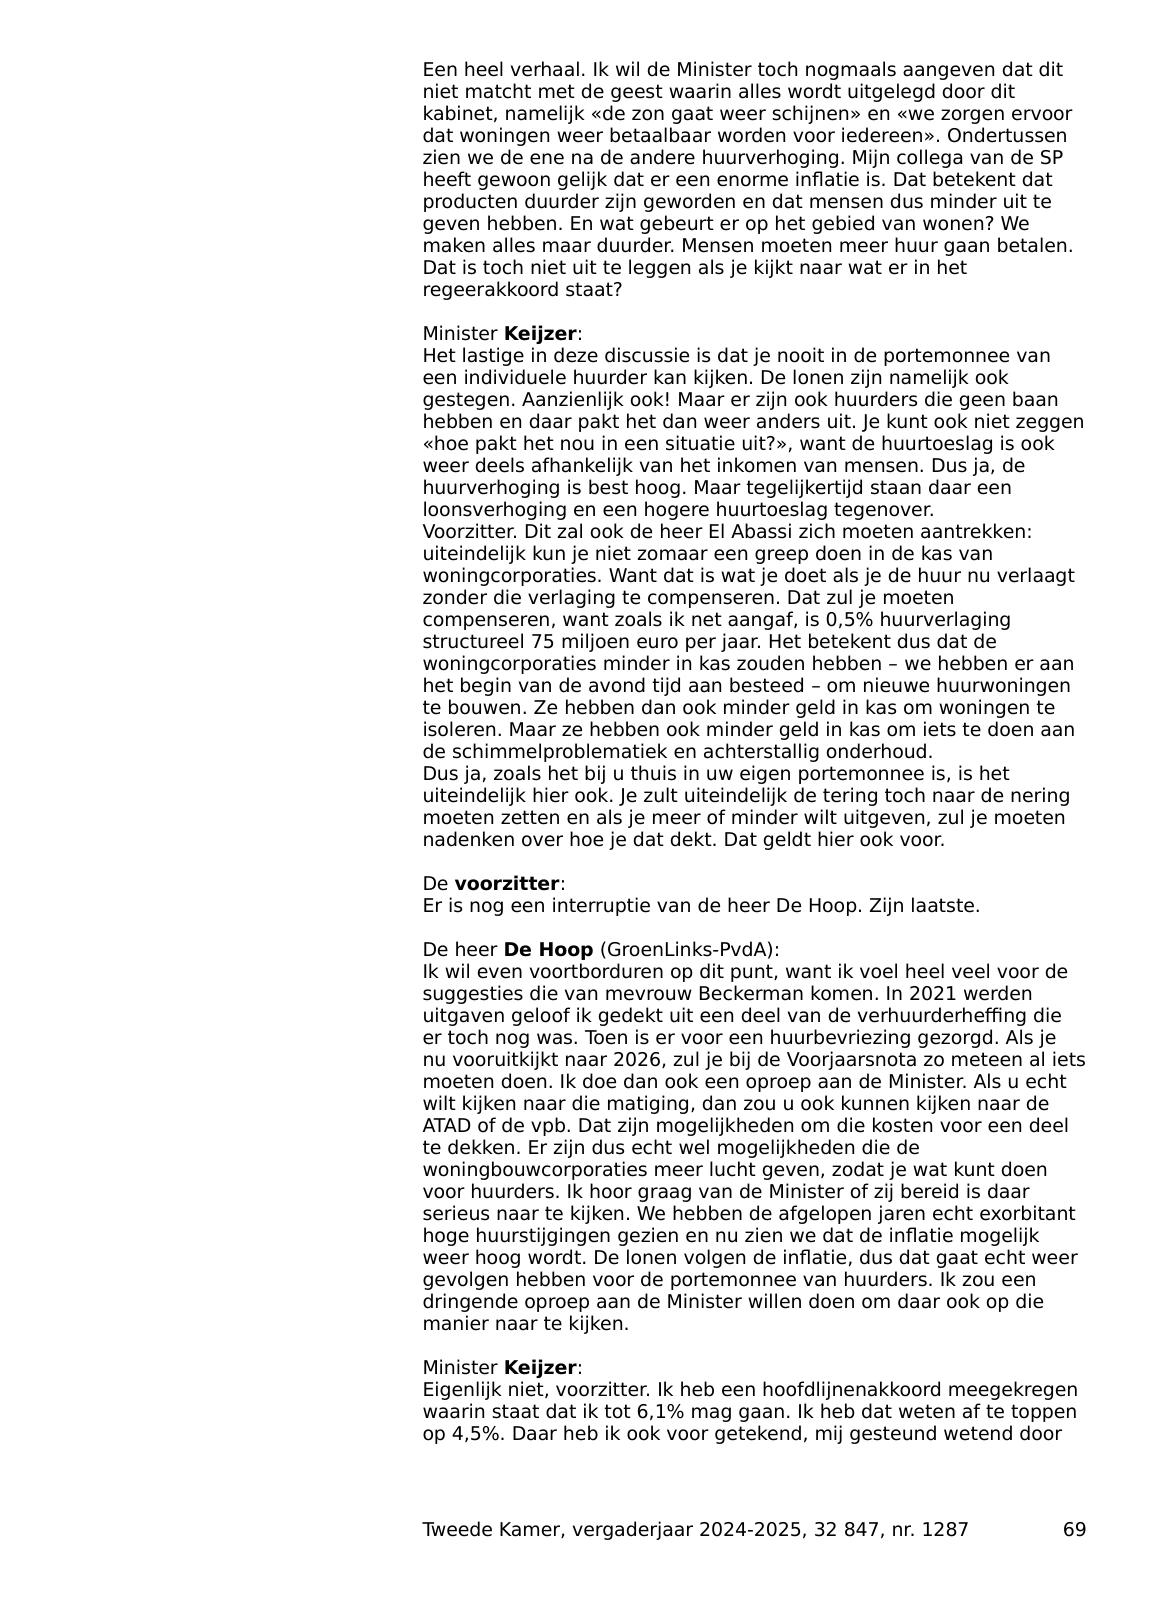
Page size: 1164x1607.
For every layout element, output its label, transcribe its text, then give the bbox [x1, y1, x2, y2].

text De voorzitter: [422, 873, 1087, 895]
text Minister Keijzer: [422, 323, 1087, 345]
text Ik wil even voortborduren op dit punt, want ik voel heel veel voor de suggesties die van mevrouw Beckerman komen. In 2021 werden uitgaven geloof ik gedekt uit een deel van de verhuurderheffing die er toch nog was. Toen is er voor een huurbevriezing gezorgd. Als je nu vooruitkijkt naar 2026, zul je bij de Voorjaarsnota zo meteen al iets moeten doen. Ik doe dan ook een oproep aan de Minister. Als u echt wilt kijken naar die matiging, dan zou u ook kunnen kijken naar de ATAD of de vpb. Dat zijn mogelijkheden om die kosten voor een deel te dekken. Er zijn dus echt wel mogelijkheden die de woningbouwcorporaties meer lucht geven, zodat je wat kunt doen voor huurders. Ik hoor graag van de Minister of zij bereid is daar serieus naar te kijken. We hebben de afgelopen jaren echt exorbitant hoge huurstijgingen gezien en nu zien we dat de inflatie mogelijk weer hoog wordt. De lonen volgen de inflatie, dus dat gaat echt weer gevolgen hebben voor de portemonnee van huurders. Ik zou een dringende oproep aan de Minister willen doen om daar ook op die manier naar te kijken. [422, 961, 1087, 1334]
text Voorzitter. Dit zal ook de heer El Abassi zich moeten aantrekken: uiteindelijk kun je niet zomaar een greep doen in de kas van woningcorporaties. Want dat is wat je doet als je de huur nu verlaagt zonder die verlaging te compenseren. Dat zul je moeten compenseren, want zoals ik net aangaf, is 0,5% huurverlaging structureel 75 miljoen euro per jaar. Het betekent dus dat de woningcorporaties minder in kas zouden hebben – we hebben er aan het begin van de avond tijd aan besteed – om nieuwe huurwoningen te bouwen. Ze hebben dan ook minder geld in kas om woningen te isoleren. Maar ze hebben ook minder geld in kas om iets te doen aan de schimmelproblematiek en achterstallig onderhoud. [422, 521, 1087, 763]
text Een heel verhaal. Ik wil de Minister toch nogmaals aangeven dat dit niet matcht met de geest waarin alles wordt uitgelegd door dit kabinet, namelijk «de zon gaat weer schijnen» en «we zorgen ervoor dat woningen weer betaalbaar worden voor iedereen». Ondertussen zien we de ene na de andere huurverhoging. Mijn collega van de SP heeft gewoon gelijk dat er een enorme inflatie is. Dat betekent dat producten duurder zijn geworden en dat mensen dus minder uit te geven hebben. En wat gebeurt er op het gebied van wonen? We maken alles maar duurder. Mensen moeten meer huur gaan betalen. Dat is toch niet uit te leggen als je kijkt naar wat er in het regeerakkoord staat? [422, 59, 1087, 301]
text Het lastige in deze discussie is dat je nooit in de portemonnee van een individuele huurder kan kijken. De lonen zijn namelijk ook gestegen. Aanzienlijk ook! Maar er zijn ook huurders die geen baan hebben en daar pakt het dan weer anders uit. Je kunt ook niet zeggen «hoe pakt het nou in een situatie uit?», want de huurtoeslag is ook weer deels afhankelijk van het inkomen van mensen. Dus ja, de huurverhoging is best hoog. Maar tegelijkertijd staan daar een loonsverhoging en een hogere huurtoeslag tegenover. [422, 345, 1087, 521]
text Minister Keijzer: [422, 1357, 1087, 1379]
text De heer De Hoop (GroenLinks-PvdA): [422, 939, 1087, 961]
text Dus ja, zoals het bij u thuis in uw eigen portemonnee is, is het uiteindelijk hier ook. Je zult uiteindelijk de tering toch naar de nering moeten zetten en als je meer of minder wilt uitgeven, zul je moeten nadenken over hoe je dat dekt. Dat geldt hier ook voor. [422, 763, 1087, 851]
text Eigenlijk niet, voorzitter. Ik heb een hoofdlijnenakkoord meegekregen waarin staat dat ik tot 6,1% mag gaan. Ik heb dat weten af te toppen op 4,5%. Daar heb ik ook voor getekend, mij gesteund wetend door [422, 1379, 1087, 1444]
text Er is nog een interruptie van de heer De Hoop. Zijn laatste. [422, 895, 1087, 917]
